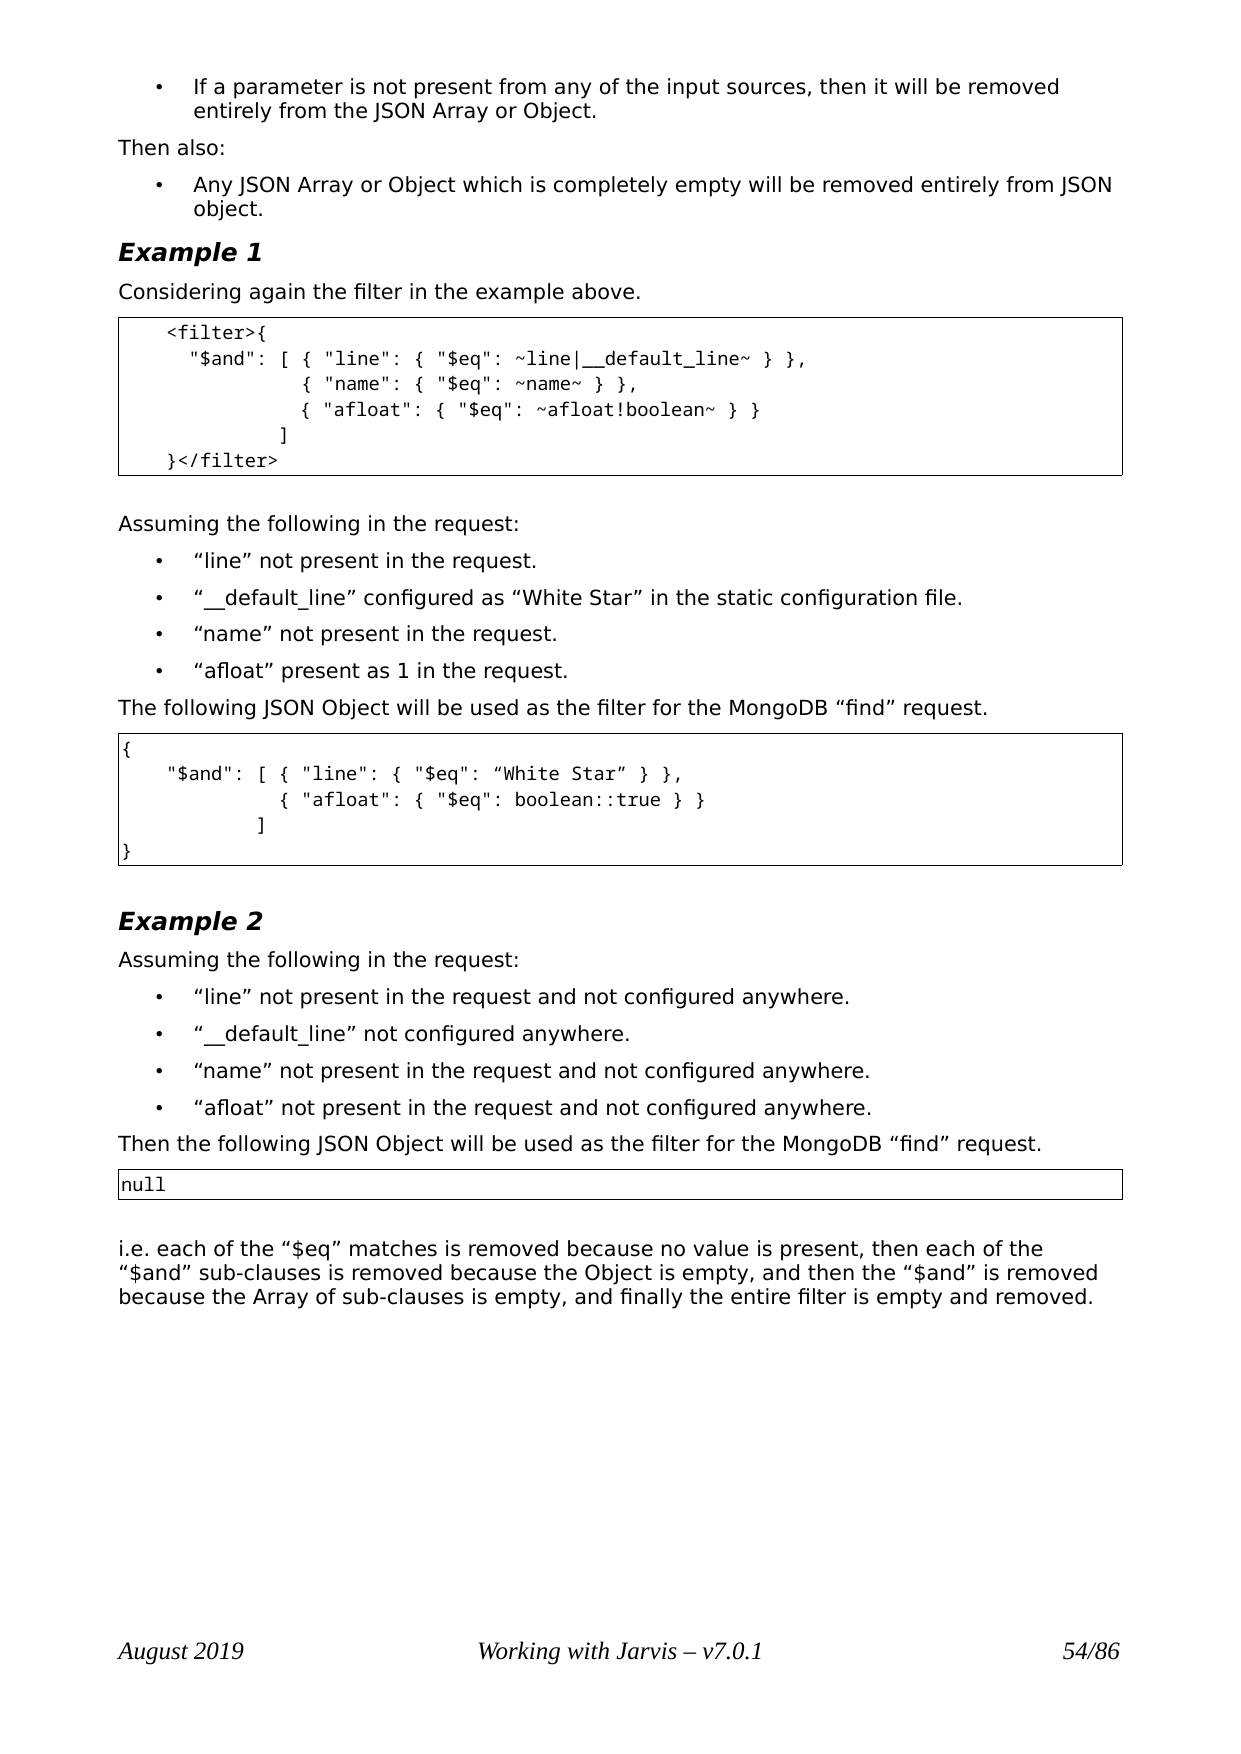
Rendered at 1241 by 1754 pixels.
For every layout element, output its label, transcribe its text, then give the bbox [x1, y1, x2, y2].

text Then the following JSON Object will be used as the filter for the MongoDB “find” request. [118, 1132, 1122, 1157]
text { "afloat": { "$eq": ~afloat!boolean~ } } [119, 393, 1122, 419]
text { "$and": [ { "line": { "$eq": “White Star” } }, [119, 734, 1122, 784]
list “line” not present in the request. [156, 549, 1122, 573]
text { "afloat": { "$eq": boolean::true } } [119, 784, 1122, 809]
list Any JSON Array or Object which is completely empty will be removed entirely from JSON object. [156, 173, 1122, 221]
text Considering again the filter in the example above. [118, 280, 1122, 304]
text The following JSON Object will be used as the filter for the MongoDB “find” request. [118, 696, 1122, 720]
text Assuming the following in the request: [118, 948, 1122, 973]
list “__default_line” not configured anywhere. [156, 1022, 1122, 1046]
list “line” not present in the request and not configured anywhere. [156, 985, 1122, 1009]
list If a parameter is not present from any of the input sources, then it will be removed entirely from the JSON Array or Object. [156, 75, 1122, 123]
text <filter>{ "$and": [ { "line": { "$eq": ~line|__default_line~ } }, [119, 318, 1122, 368]
list “afloat” present as 1 in the request. [156, 659, 1122, 683]
text null [119, 1170, 1122, 1199]
text i.e. each of the “$eq” matches is removed because no value is present, then each of the “$and” sub-clauses is removed because the Object is empty, and then the “$and” is removed because the Array of sub-clauses is empty, and finally the entire filter is empty and removed. [118, 1237, 1122, 1309]
list “afloat” not present in the request and not configured anywhere. [156, 1096, 1122, 1120]
list “name” not present in the request and not configured anywhere. [156, 1059, 1122, 1083]
text ] } [119, 809, 1122, 865]
text ] }</filter> [119, 419, 1122, 475]
text { "name": { "$eq": ~name~ } }, [119, 368, 1122, 393]
list “__default_line” configured as “White Star” in the static configuration file. [156, 586, 1122, 610]
text Assuming the following in the request: [118, 512, 1122, 536]
text Then also: [118, 136, 1122, 160]
subtitle Example 2 [118, 907, 1122, 936]
list “name” not present in the request. [156, 622, 1122, 647]
subtitle Example 1 [118, 238, 1122, 268]
